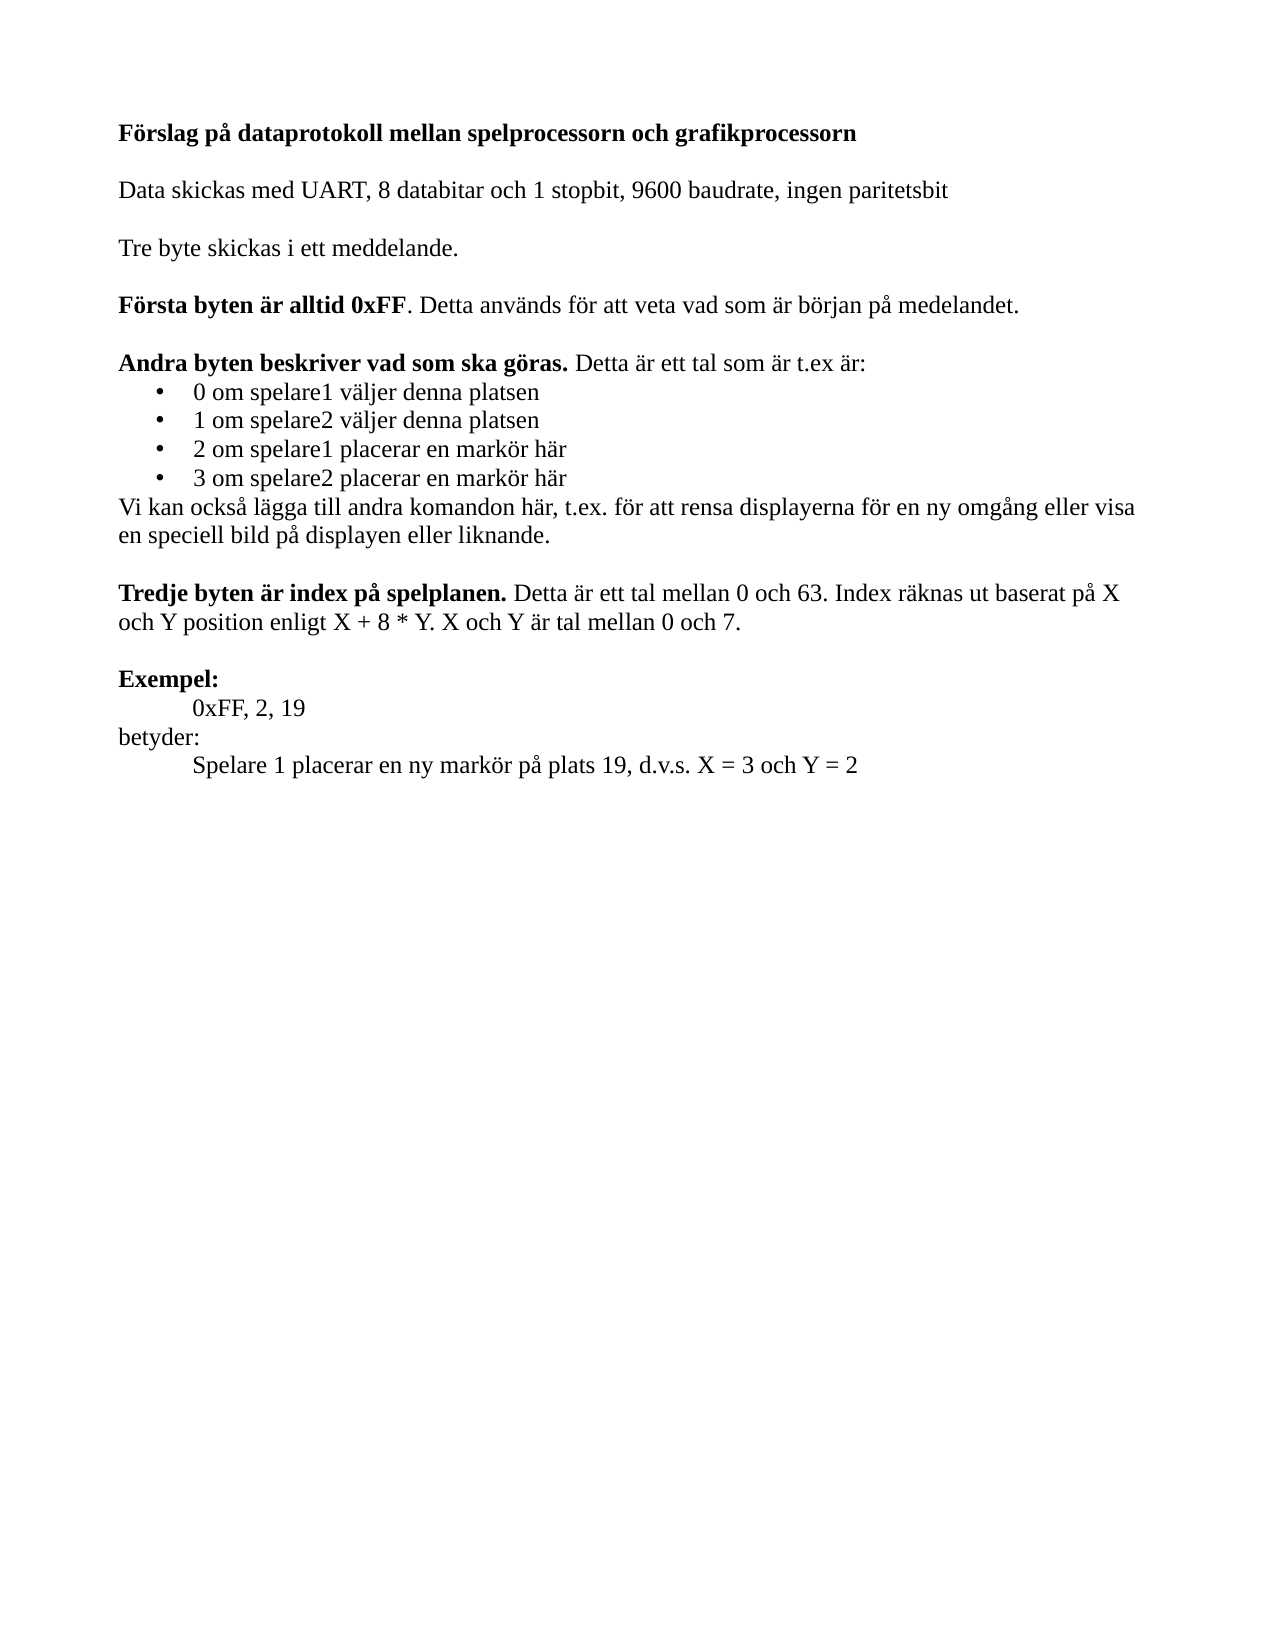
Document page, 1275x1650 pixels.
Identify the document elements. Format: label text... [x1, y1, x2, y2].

text Andra byten beskriver vad som ska göras. Detta är ett tal som är t.ex är: [118, 348, 1157, 377]
list 3 om spelare2 placerar en markör här [156, 463, 1157, 492]
text Tredje byten är index på spelplanen. Detta är ett tal mellan 0 och 63. Index räknas ut baserat på X och Y position enligt X + 8 * Y. X och Y är tal mellan 0 och 7. [118, 578, 1157, 636]
text Spelare 1 placerar en ny markör på plats 19, d.v.s. X = 3 och Y = 2 [118, 751, 1157, 779]
text Förslag på dataprotokoll mellan spelprocessorn och grafikprocessorn [118, 118, 1157, 147]
text betyder: [118, 722, 1157, 751]
list 2 om spelare1 placerar en markör här [156, 434, 1157, 463]
text Exempel: [118, 664, 1157, 693]
text 0xFF, 2, 19 [118, 693, 1157, 722]
list 0 om spelare1 väljer denna platsen [156, 377, 1157, 406]
text Data skickas med UART, 8 databitar och 1 stopbit, 9600 baudrate, ingen paritetsbit [118, 176, 1157, 204]
text Första byten är alltid 0xFF. Detta används för att veta vad som är början på medelandet. [118, 291, 1157, 319]
text Tre byte skickas i ett meddelande. [118, 233, 1157, 262]
list 1 om spelare2 väljer denna platsen [156, 406, 1157, 434]
text Vi kan också lägga till andra komandon här, t.ex. för att rensa displayerna för en ny omgång eller visa en speciell bild på displayen eller liknande. [118, 492, 1157, 549]
